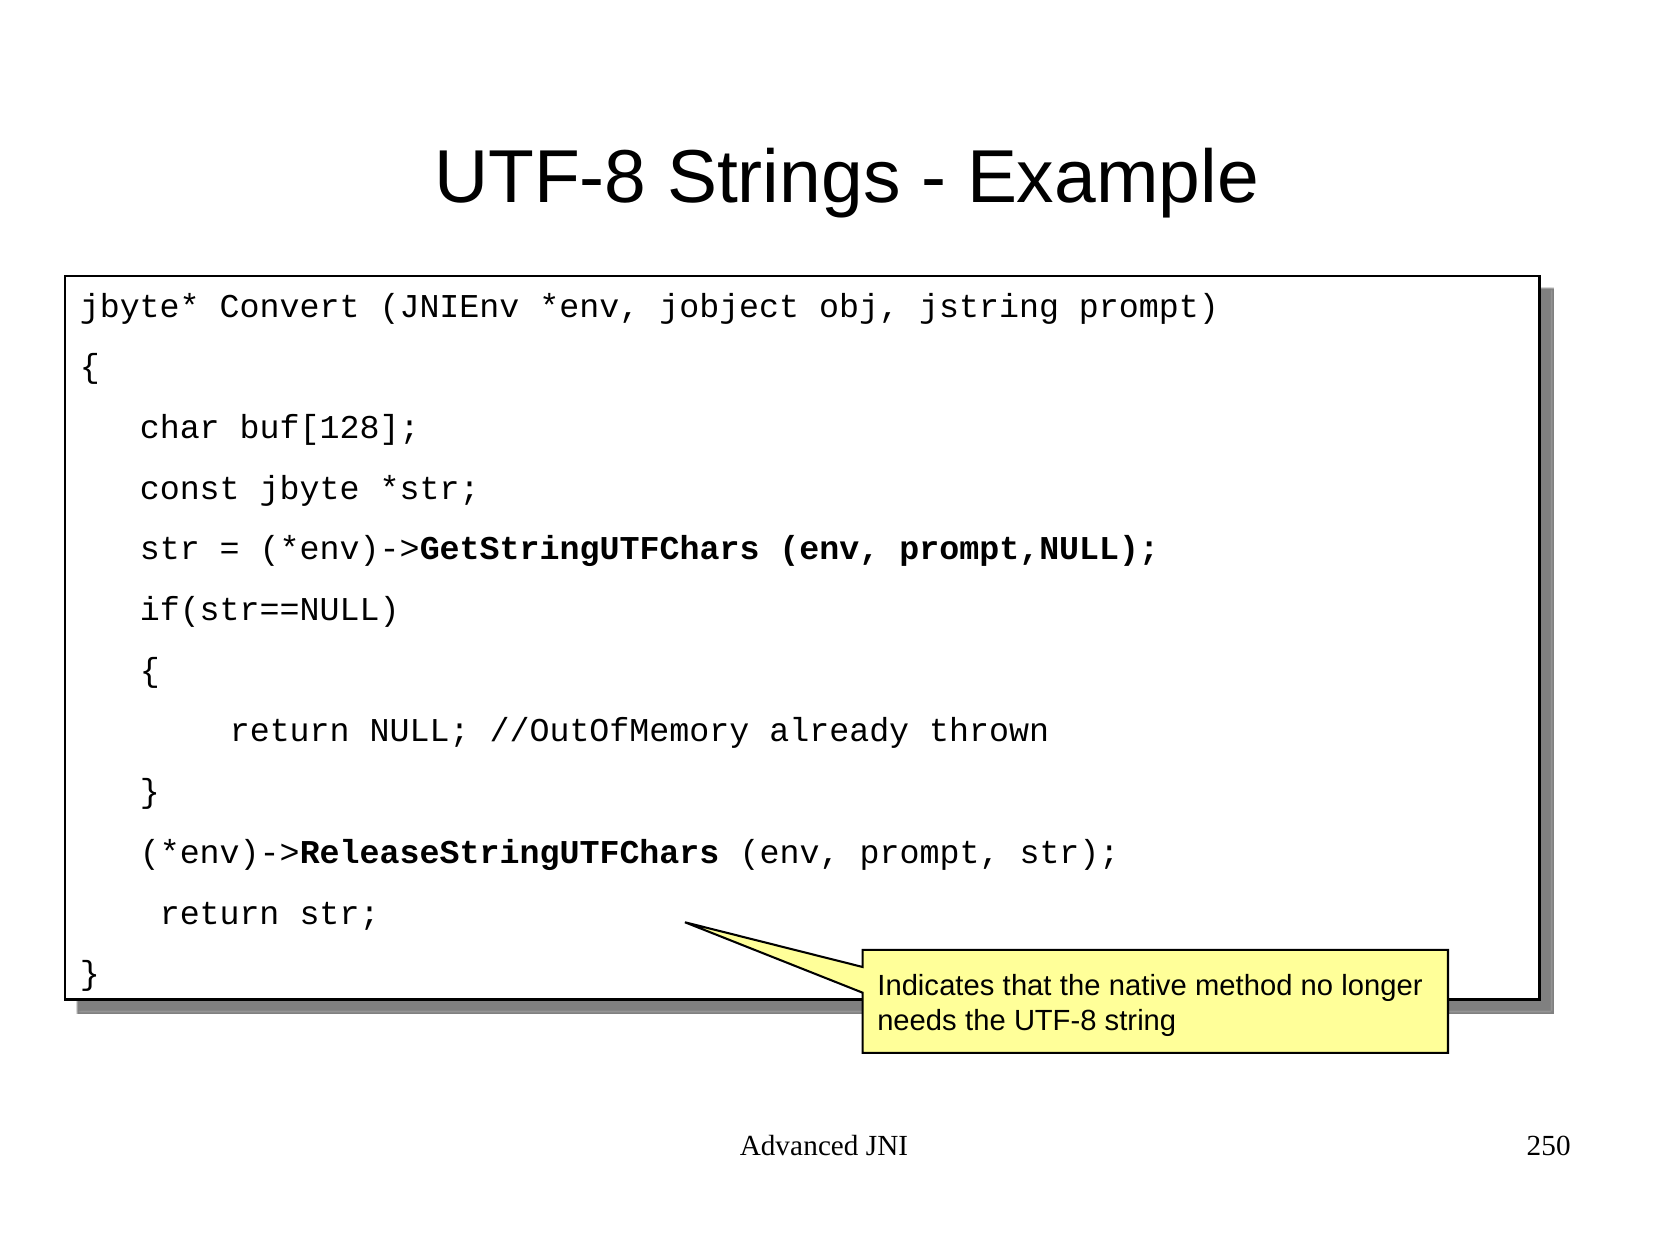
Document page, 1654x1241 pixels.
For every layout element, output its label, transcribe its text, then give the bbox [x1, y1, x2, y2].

title UTF-8 Strings - Example [68, 114, 1599, 231]
text_box Indicates that the native method no longer needs the UTF-8 string [684, 922, 1449, 1053]
text_box jbyte* Convert (JNIEnv *env, jobject obj, jstring prompt) { char buf[128]; const jbyte *str; str = (*env)->GetStringUTFChars (env, prompt,NULL); if(str==NULL) { return NULL; //OutOfMemory already thrown } (*env)->ReleaseStringUTFChars (env, prompt, str); return str; } [65, 276, 1540, 1000]
